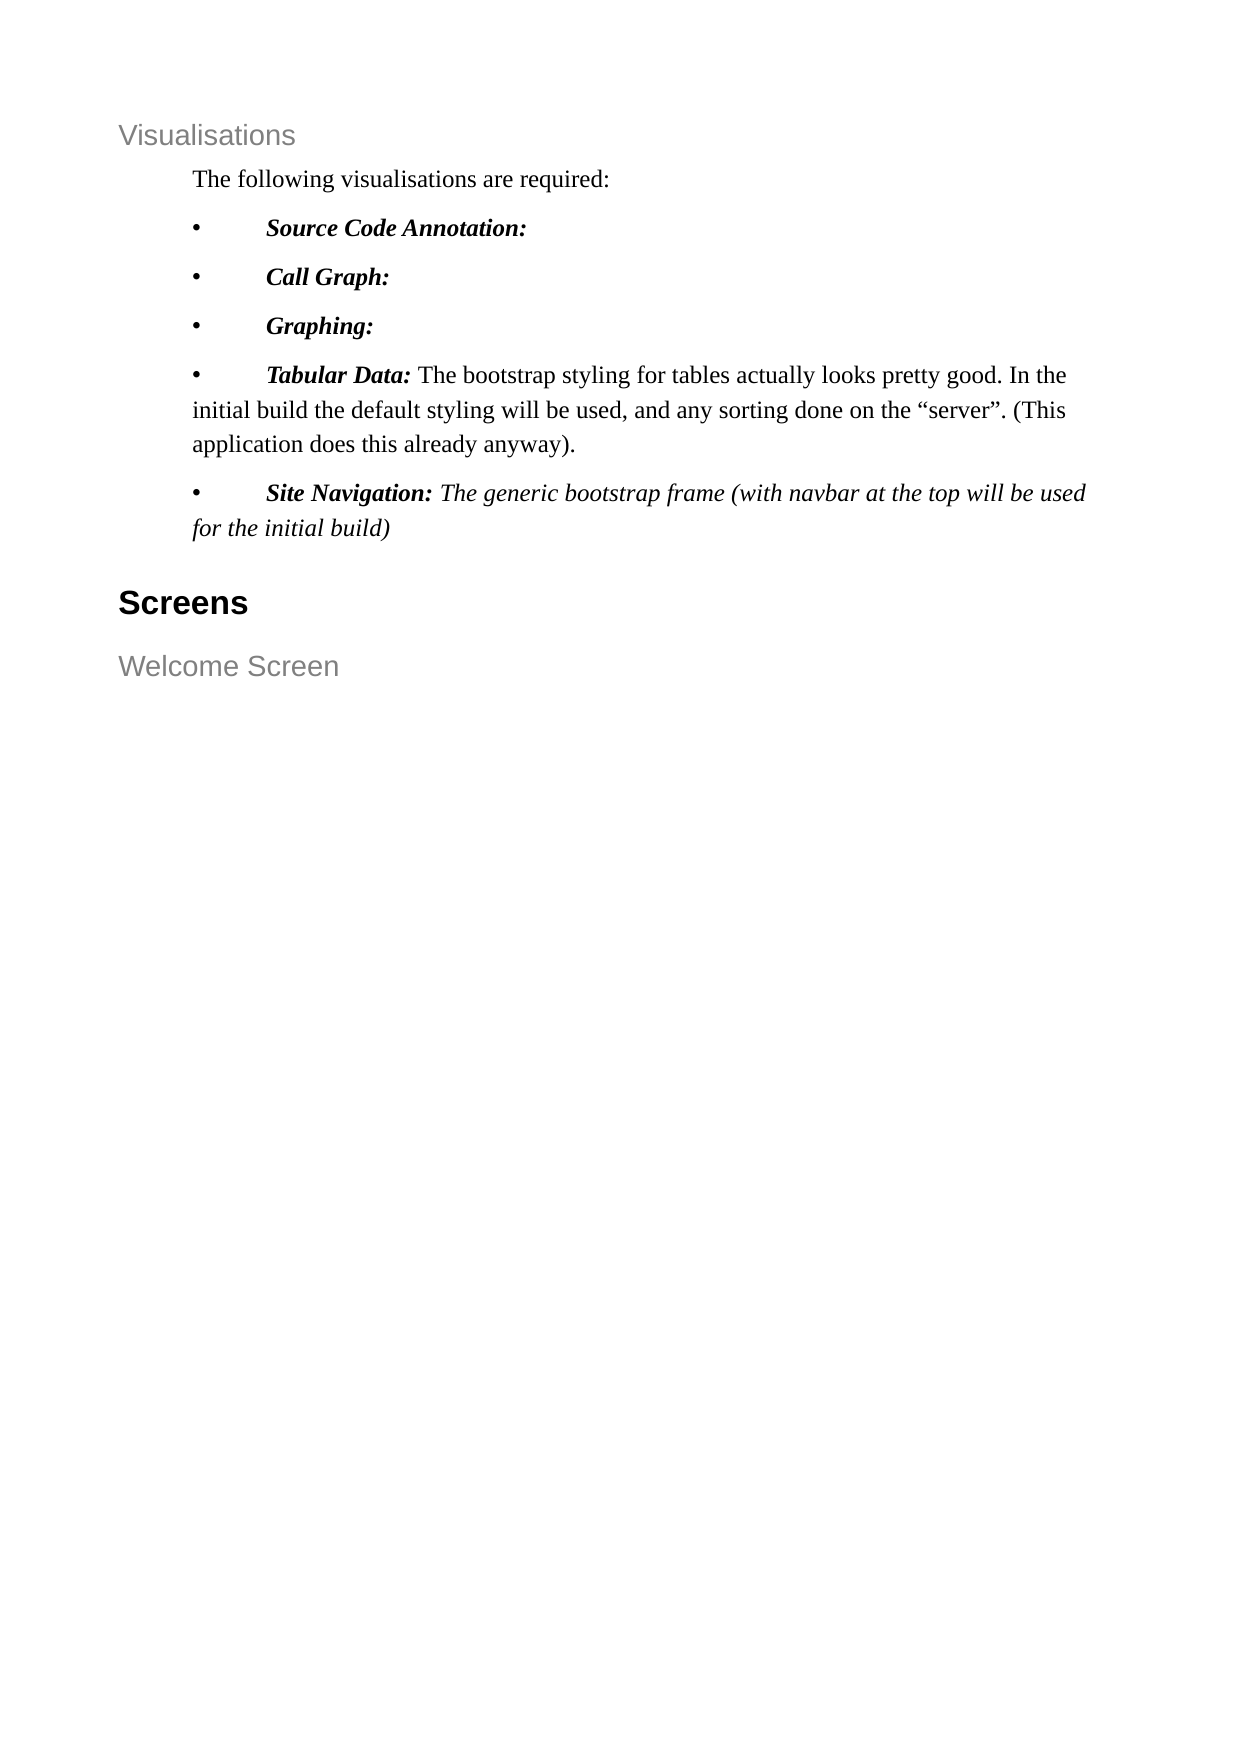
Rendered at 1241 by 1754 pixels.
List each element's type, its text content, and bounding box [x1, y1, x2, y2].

list Graphing: [192, 311, 1122, 340]
text The following visualisations are required: [192, 164, 1122, 193]
list Call Graph: [192, 262, 1122, 291]
list Source Code Annotation: [192, 213, 1122, 242]
subtitle Screens [118, 583, 1122, 621]
list Site Navigation: The generic bootstrap frame (with navbar at the top will be used for the initial build) [192, 478, 1122, 542]
subtitle Welcome Screen [118, 648, 1122, 682]
subtitle Visualisations [118, 118, 1122, 152]
list Tabular Data: The bootstrap styling for tables actually looks pretty good. In the initial build the default styling will be used, and any sorting done on the “server”. (This application does this already anyway). [192, 360, 1122, 458]
